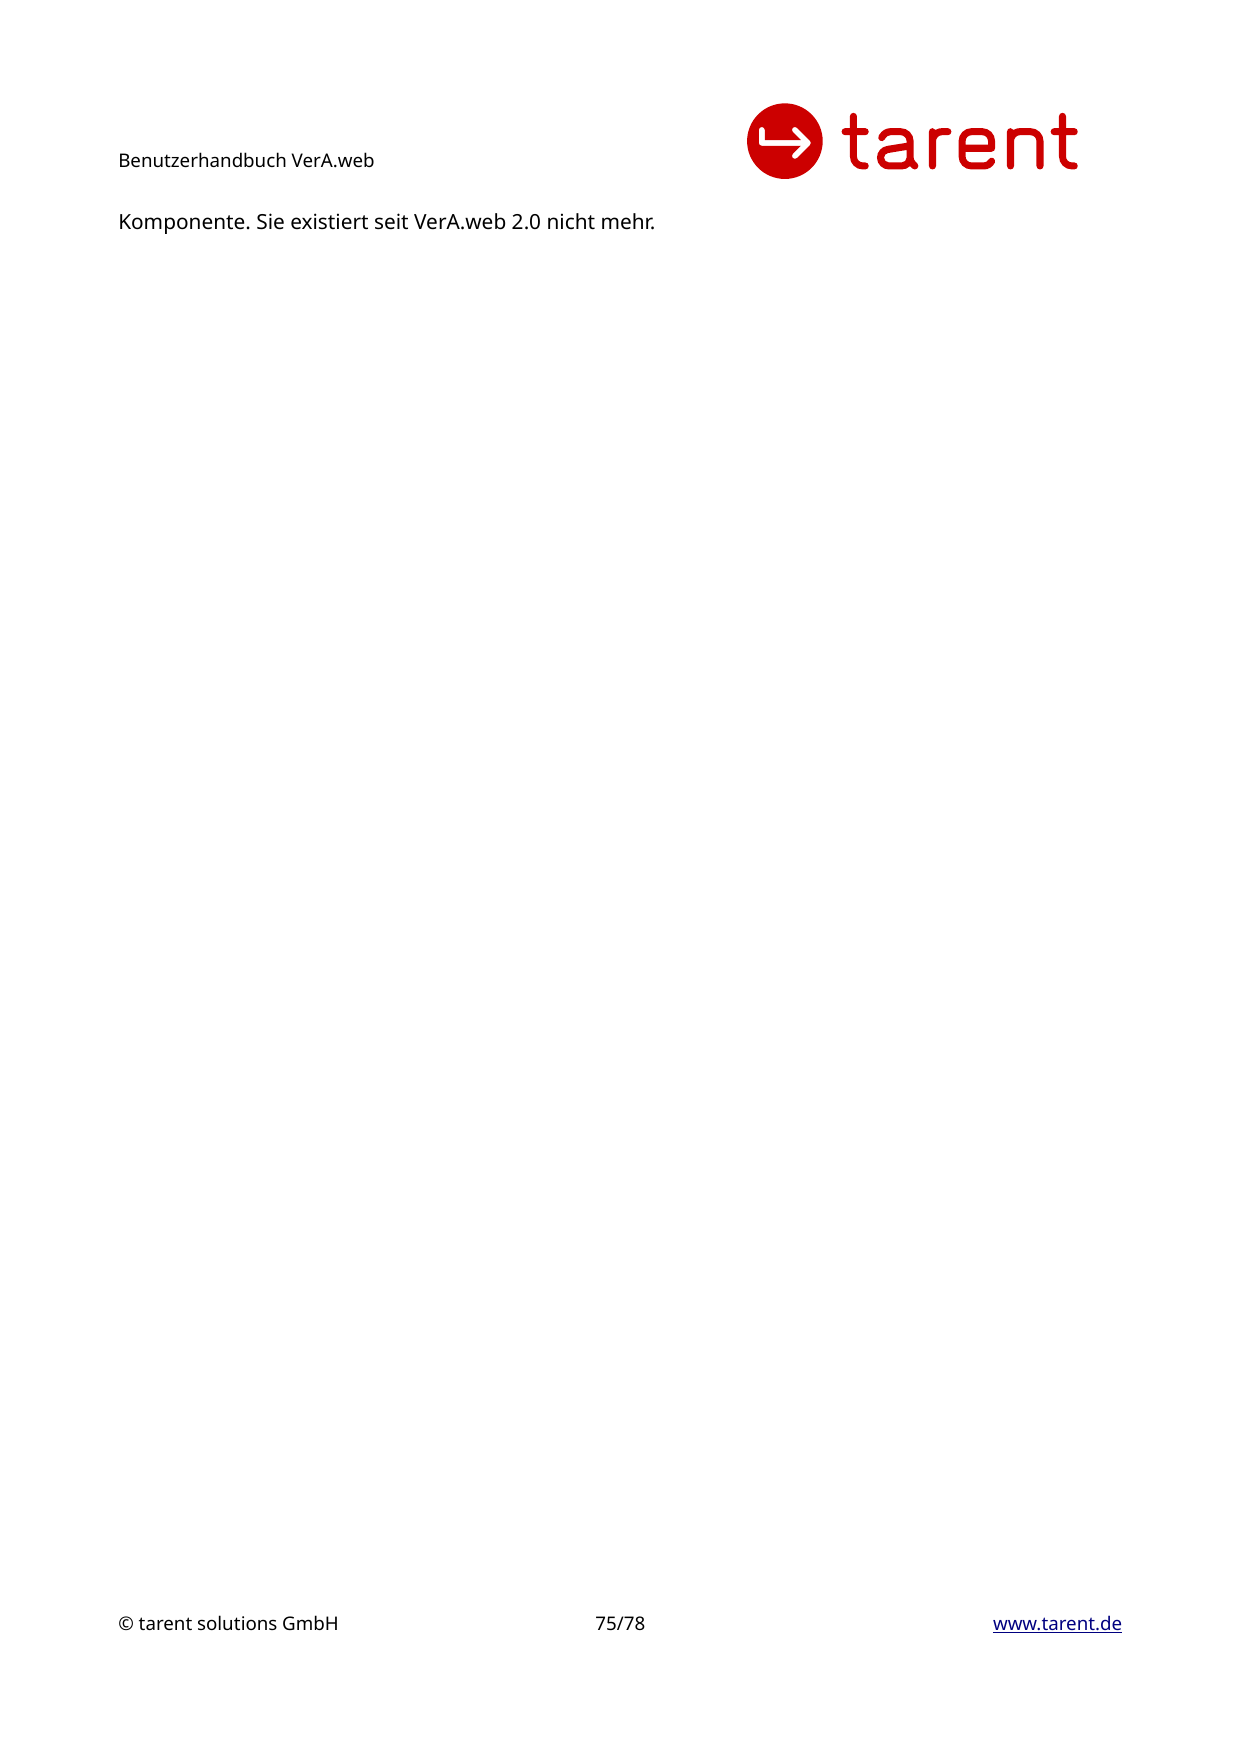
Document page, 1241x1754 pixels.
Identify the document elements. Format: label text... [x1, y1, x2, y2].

text Komponente. Sie existiert seit VerA.web 2.0 nicht mehr. [118, 207, 1122, 236]
